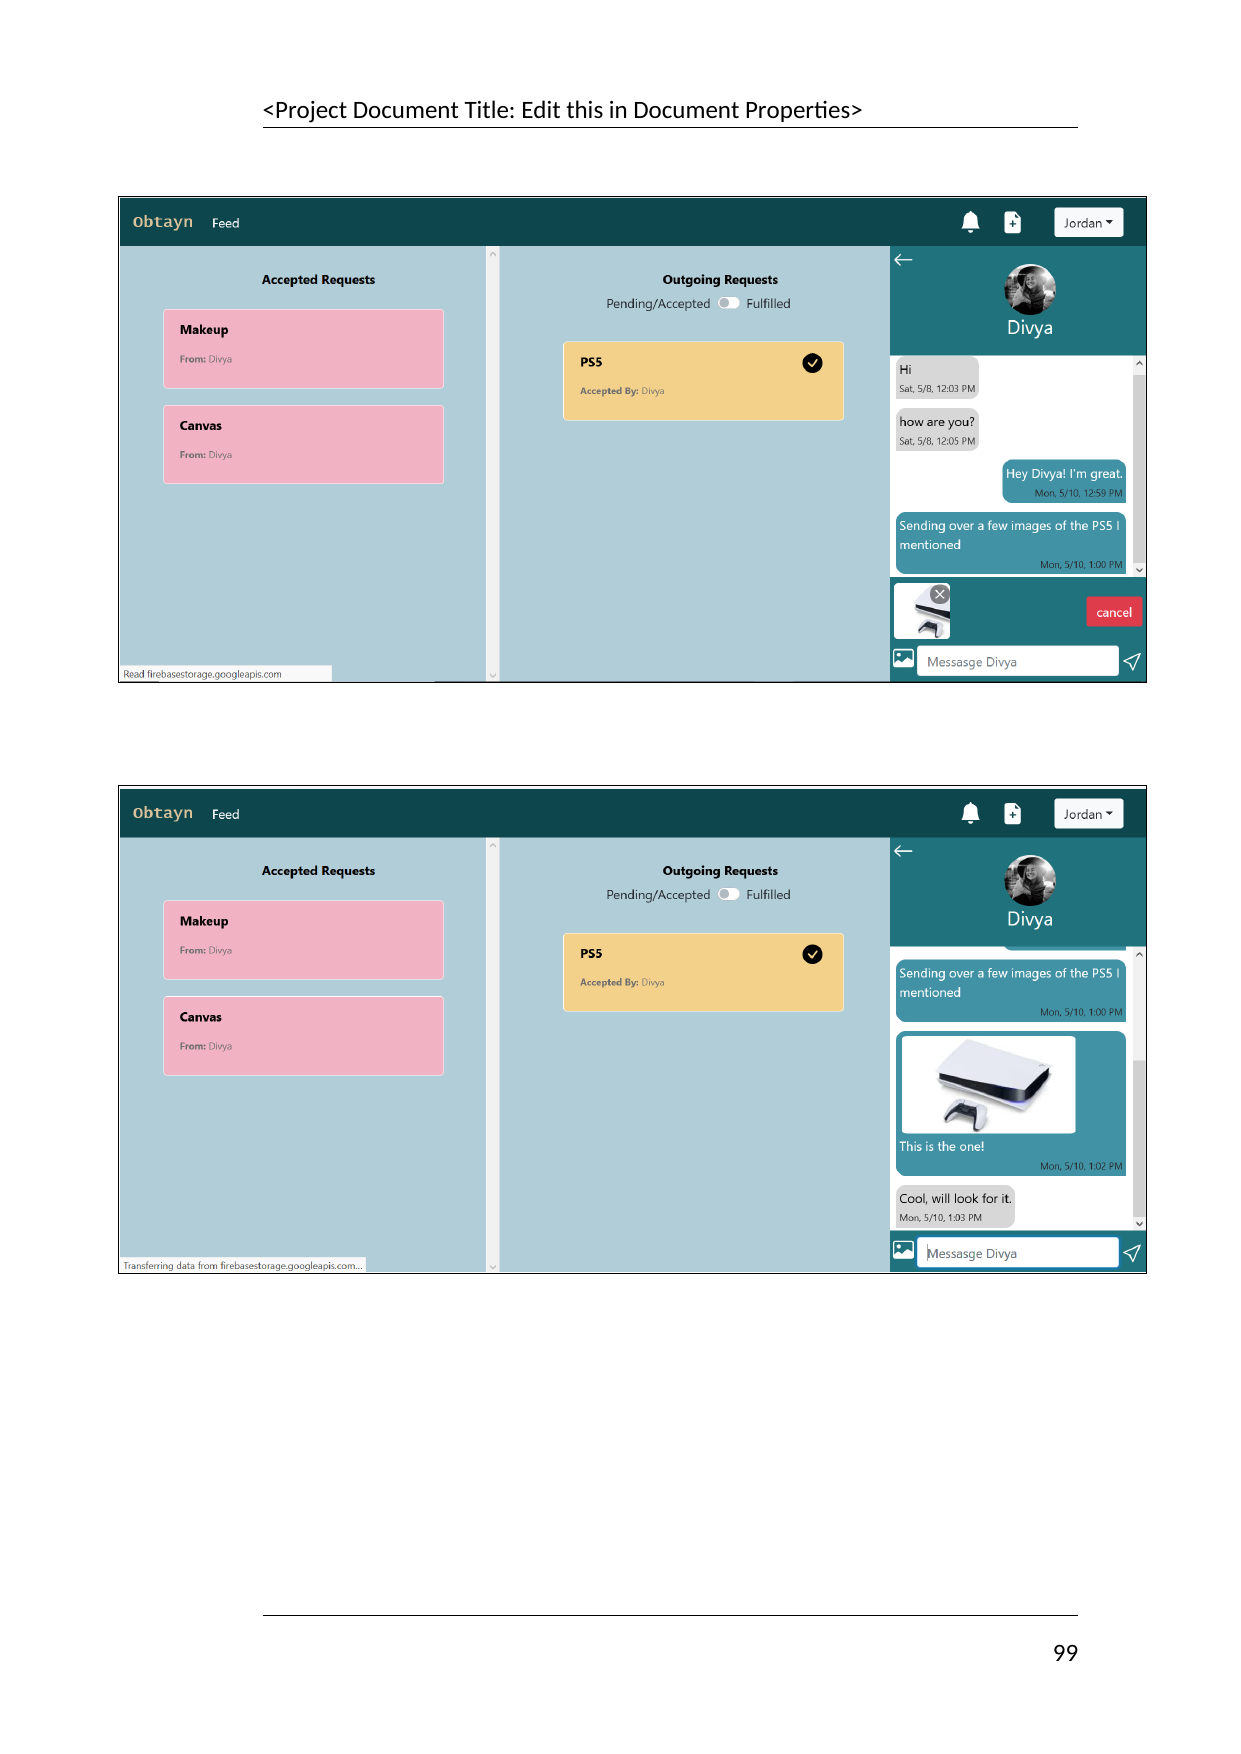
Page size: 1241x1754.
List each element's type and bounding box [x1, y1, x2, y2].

picture [122, 197, 1144, 681]
picture [122, 787, 1144, 1272]
